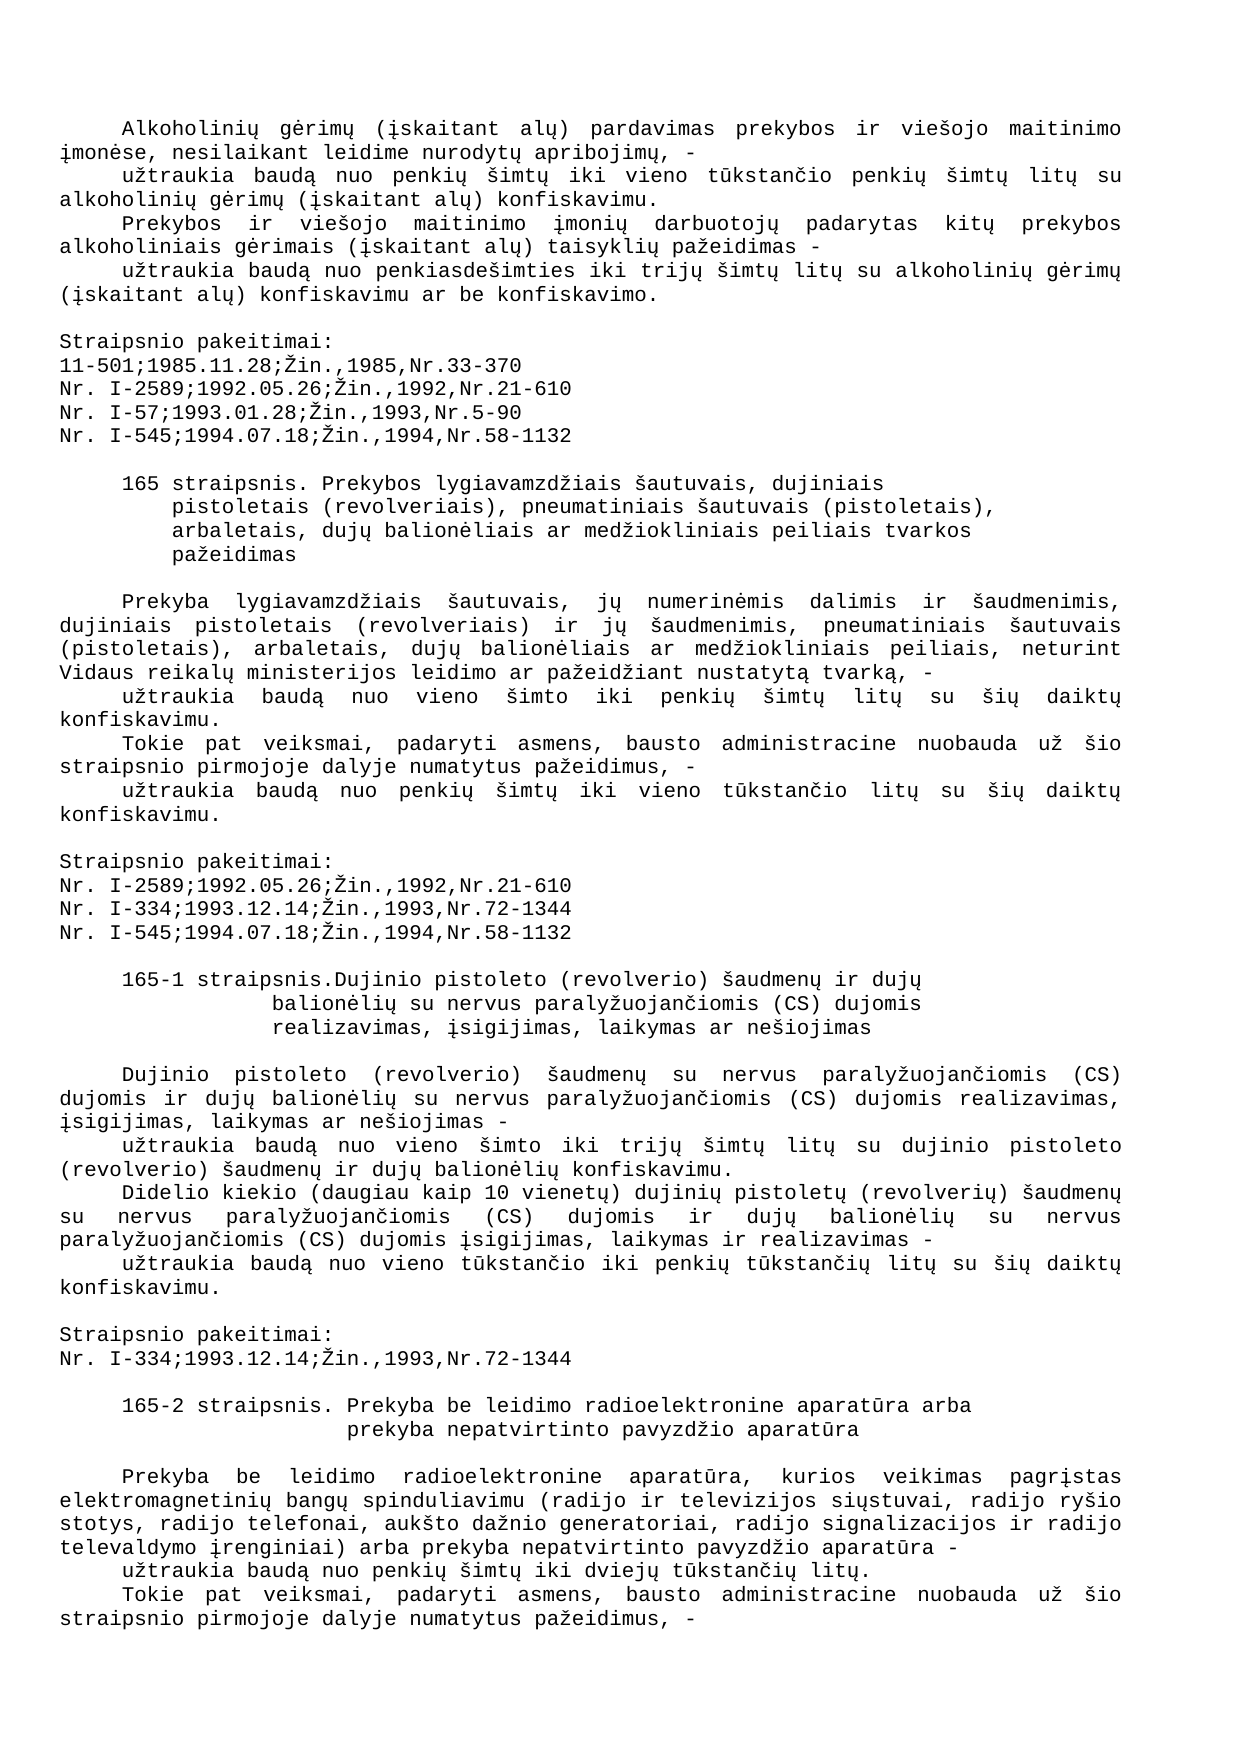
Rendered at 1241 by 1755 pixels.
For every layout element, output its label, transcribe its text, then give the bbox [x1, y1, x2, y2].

text Dujinio pistoleto (revolverio) šaudmenų su nervus paralyžuojančiomis (CS) dujomis ir dujų balionėlių su nervus paralyžuojančiomis (CS) dujomis realizavimas, įsigijimas, laikymas ar nešiojimas - [59, 1064, 1122, 1135]
text Nr. I-57;1993.01.28;Žin.,1993,Nr.5-90 [59, 402, 1122, 426]
text pistoletais (revolveriais), pneumatiniais šautuvais (pistoletais), [59, 496, 1122, 520]
text Prekybos ir viešojo maitinimo įmonių darbuotojų padarytas kitų prekybos alkoholiniais gėrimais (įskaitant alų) taisyklių pažeidimas - [59, 213, 1122, 260]
text Alkoholinių gėrimų (įskaitant alų) pardavimas prekybos ir viešojo maitinimo įmonėse, nesilaikant leidime nurodytų apribojimų, - [59, 118, 1122, 165]
text balionėlių su nervus paralyžuojančiomis (CS) dujomis [59, 993, 1122, 1017]
text Straipsnio pakeitimai: [59, 1324, 1122, 1348]
text užtraukia baudą nuo vieno šimto iki penkių šimtų litų su šių daiktų konfiskavimu. [59, 686, 1122, 733]
text užtraukia baudą nuo penkių šimtų iki vieno tūkstančio litų su šių daiktų konfiskavimu. [59, 780, 1122, 827]
text Nr. I-334;1993.12.14;Žin.,1993,Nr.72-1344 [59, 1348, 1122, 1371]
text užtraukia baudą nuo penkių šimtų iki dviejų tūkstančių litų. [59, 1561, 1122, 1584]
text 165-1 straipsnis.Dujinio pistoleto (revolverio) šaudmenų ir dujų [59, 969, 1122, 993]
text Straipsnio pakeitimai: [59, 331, 1122, 354]
text užtraukia baudą nuo penkiasdešimties iki trijų šimtų litų su alkoholinių gėrimų (įskaitant alų) konfiskavimu ar be konfiskavimo. [59, 260, 1122, 307]
text Tokie pat veiksmai, padaryti asmens, bausto administracine nuobauda už šio straipsnio pirmojoje dalyje numatytus pažeidimus, - [59, 1584, 1122, 1631]
text Prekyba be leidimo radioelektronine aparatūra, kurios veikimas pagrįstas elektromagnetinių bangų spinduliavimu (radijo ir televizijos siųstuvai, radijo ryšio stotys, radijo telefonai, aukšto dažnio generatoriai, radijo signalizacijos ir radijo televaldymo įrenginiai) arba prekyba nepatvirtinto pavyzdžio aparatūra - [59, 1466, 1122, 1561]
text Nr. I-545;1994.07.18;Žin.,1994,Nr.58-1132 [59, 426, 1122, 449]
text Straipsnio pakeitimai: [59, 851, 1122, 875]
text pažeidimas [59, 544, 1122, 567]
text užtraukia baudą nuo vieno tūkstančio iki penkių tūkstančių litų su šių daiktų konfiskavimu. [59, 1253, 1122, 1300]
text Prekyba lygiavamzdžiais šautuvais, jų numerinėmis dalimis ir šaudmenimis, dujiniais pistoletais (revolveriais) ir jų šaudmenimis, pneumatiniais šautuvais (pistoletais), arbaletais, dujų balionėliais ar medžiokliniais peiliais, neturint Vidaus reikalų ministerijos leidimo ar pažeidžiant nustatytą tvarką, - [59, 591, 1122, 686]
text užtraukia baudą nuo vieno šimto iki trijų šimtų litų su dujinio pistoleto (revolverio) šaudmenų ir dujų balionėlių konfiskavimu. [59, 1135, 1122, 1182]
text Nr. I-2589;1992.05.26;Žin.,1992,Nr.21-610 [59, 378, 1122, 402]
text Didelio kiekio (daugiau kaip 10 vienetų) dujinių pistoletų (revolverių) šaudmenų su nervus paralyžuojančiomis (CS) dujomis ir dujų balionėlių su nervus paralyžuojančiomis (CS) dujomis įsigijimas, laikymas ir realizavimas - [59, 1182, 1122, 1253]
text užtraukia baudą nuo penkių šimtų iki vieno tūkstančio penkių šimtų litų su alkoholinių gėrimų (įskaitant alų) konfiskavimu. [59, 165, 1122, 213]
text 165 straipsnis. Prekybos lygiavamzdžiais šautuvais, dujiniais [59, 473, 1122, 496]
text realizavimas, įsigijimas, laikymas ar nešiojimas [59, 1017, 1122, 1040]
text prekyba nepatvirtinto pavyzdžio aparatūra [59, 1419, 1122, 1442]
text Nr. I-2589;1992.05.26;Žin.,1992,Nr.21-610 [59, 875, 1122, 898]
text Nr. I-334;1993.12.14;Žin.,1993,Nr.72-1344 [59, 898, 1122, 922]
text arbaletais, dujų balionėliais ar medžiokliniais peiliais tvarkos [59, 520, 1122, 544]
text Nr. I-545;1994.07.18;Žin.,1994,Nr.58-1132 [59, 922, 1122, 946]
text Tokie pat veiksmai, padaryti asmens, bausto administracine nuobauda už šio straipsnio pirmojoje dalyje numatytus pažeidimus, - [59, 733, 1122, 780]
text 165-2 straipsnis. Prekyba be leidimo radioelektronine aparatūra arba [59, 1395, 1122, 1419]
text 11-501;1985.11.28;Žin.,1985,Nr.33-370 [59, 354, 1122, 378]
